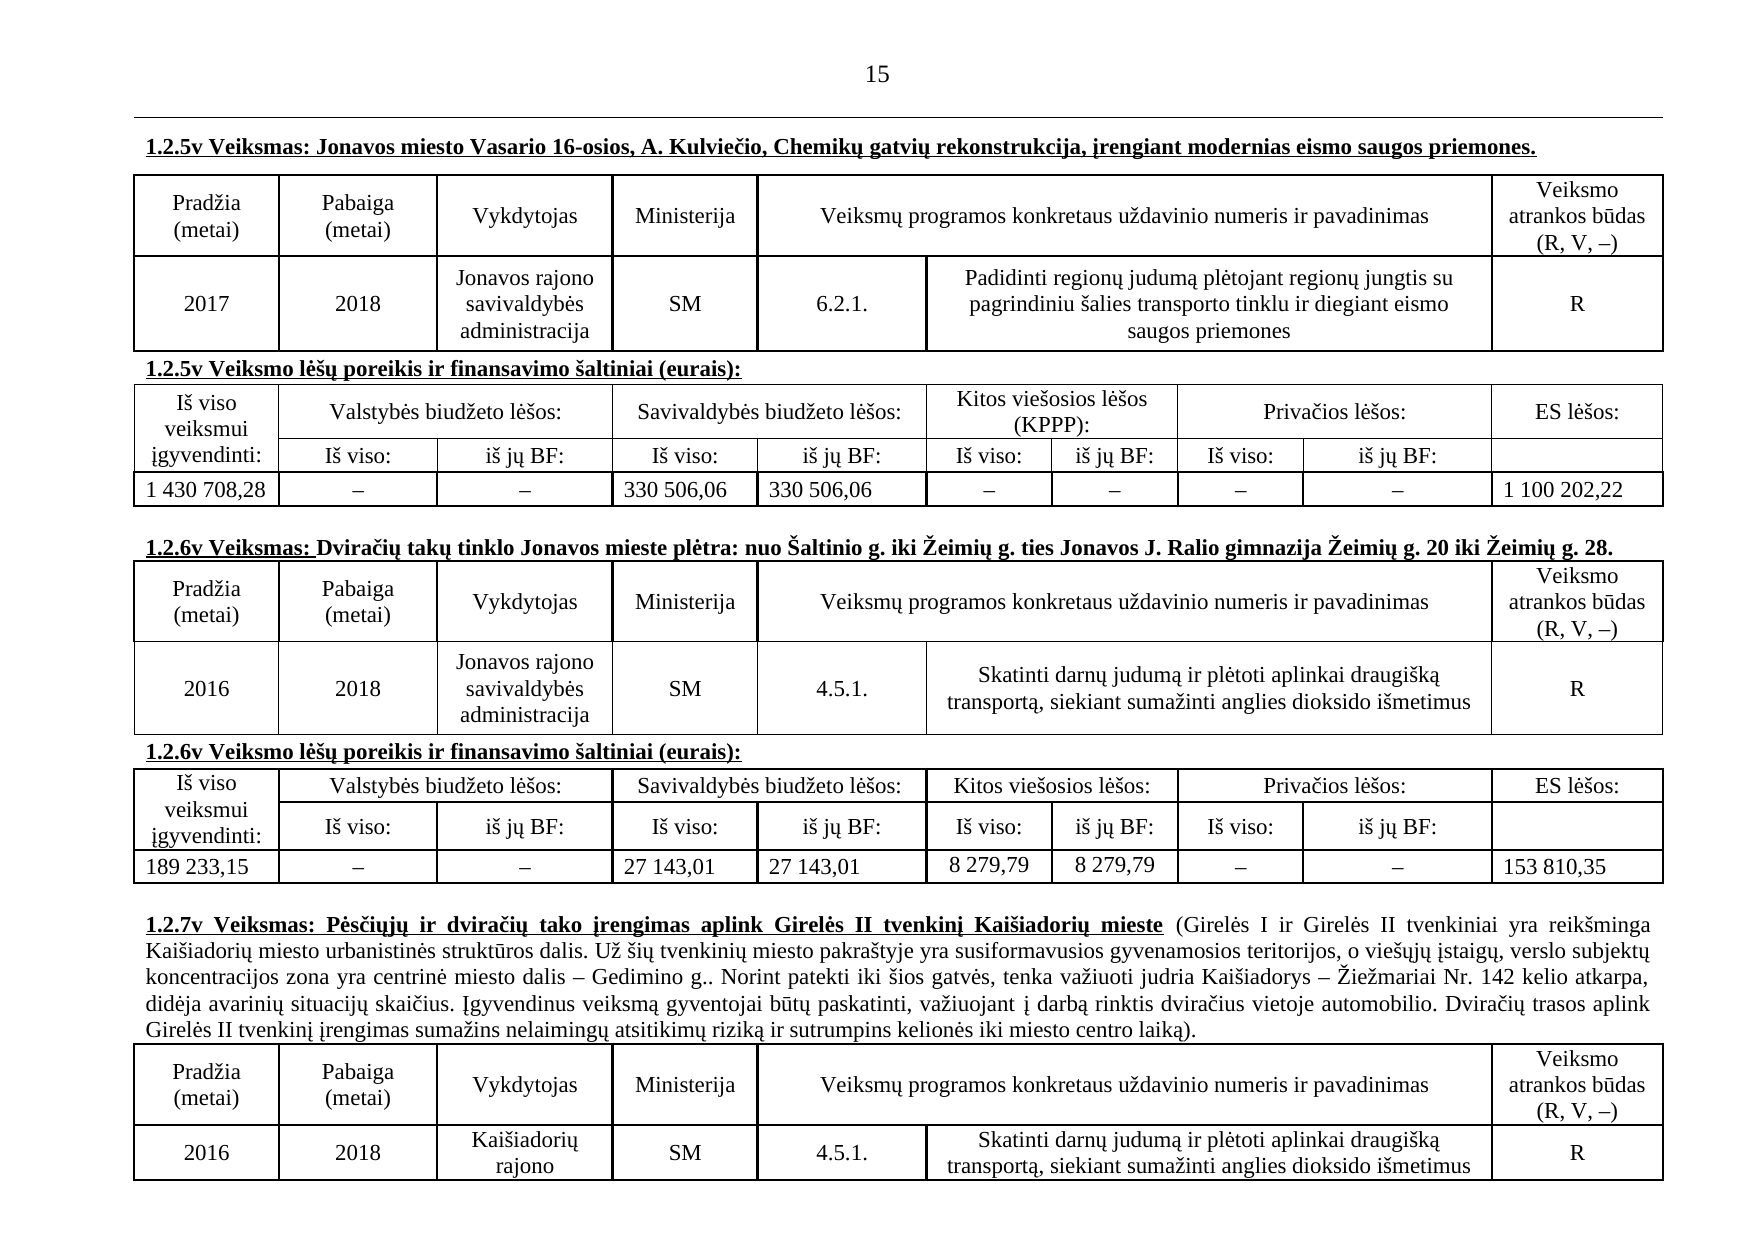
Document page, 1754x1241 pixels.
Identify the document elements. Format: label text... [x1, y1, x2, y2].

table_cell – [1304, 851, 1491, 882]
table_cell 189 233,15 [135, 851, 278, 882]
table_cell Veiksmų programos konkretaus uždavinio numeris ir pavadinimas [759, 176, 1491, 255]
table_cell 2017 [135, 257, 278, 350]
table_cell Jonavos rajono savivaldybės administracija [438, 257, 611, 350]
table_cell – [1179, 473, 1302, 505]
table_cell – [438, 851, 611, 882]
table_cell [128, 1124, 133, 1179]
table_cell – [928, 473, 1051, 505]
table_cell [128, 174, 133, 255]
table_cell Valstybės biudžeto lėšos: [280, 770, 611, 801]
table_cell [128, 734, 134, 767]
table_cell Vykdytojas [438, 1045, 611, 1124]
table_cell Savivaldybės biudžeto lėšos: [614, 770, 925, 801]
table_cell SM [613, 642, 757, 734]
table_cell [128, 505, 134, 560]
table_cell Pradžia (metai) [135, 1045, 278, 1124]
table_cell [128, 560, 133, 641]
table_cell ES lėšos: [1492, 385, 1662, 438]
table_cell [128, 350, 134, 384]
table_cell [1664, 471, 1692, 505]
table_cell – [438, 473, 611, 505]
table_cell Pabaiga (metai) [280, 562, 436, 641]
table_cell Jonavos rajono savivaldybės administracija [438, 642, 612, 734]
table_cell iš jų BF: [1053, 803, 1177, 848]
table_cell [1664, 1124, 1692, 1179]
table_cell 4.5.1. [759, 1126, 925, 1179]
table_cell 1 430 708,28 [135, 473, 278, 505]
table_cell [128, 849, 133, 882]
table_cell 153 810,35 [1493, 851, 1662, 882]
table_cell [1663, 882, 1692, 1042]
table_cell [1664, 174, 1692, 255]
table_cell 4.5.1. [758, 642, 926, 734]
table_cell [128, 438, 134, 471]
table_cell iš jų BF: [438, 439, 612, 471]
table_cell [128, 471, 133, 505]
table_cell 27 143,01 [759, 851, 925, 882]
table_cell 27 143,01 [614, 851, 756, 882]
table_cell iš jų BF: [759, 803, 925, 848]
table_cell 8 279,79 [928, 851, 1051, 882]
table_cell [1664, 560, 1692, 641]
table_cell Iš viso: [1178, 439, 1303, 471]
table_cell Iš viso: [279, 439, 437, 471]
table_cell [1663, 505, 1692, 560]
table_cell Padidinti regionų judumą plėtojant regionų jungtis su pagrindiniu šalies transporto tinklu ir diegiant eismo saugos priemones [928, 257, 1491, 350]
table_cell Veiksmų programos konkretaus uždavinio numeris ir pavadinimas [759, 1045, 1491, 1124]
table_cell Iš viso: [613, 439, 757, 471]
table_cell Vykdytojas [438, 176, 611, 255]
table_cell [1664, 1043, 1692, 1124]
table_cell Veiksmo atrankos būdas (R, V, –) [1493, 562, 1662, 641]
table_cell – [280, 473, 436, 505]
table_cell [128, 384, 134, 438]
table_cell 330 506,06 [759, 473, 925, 505]
table_cell 2016 [135, 642, 278, 734]
table_cell [1663, 734, 1692, 767]
table_cell 1.2.7v Veiksmas: Pėsčiųjų ir dviračių tako įrengimas aplink Girelės II tvenkinį Kaišiadorių mieste (Girelės I ir Girelės II tvenkiniai yra reikšminga Kaišiadorių miesto urbanistinės struktūros dalis. Už šių tvenkinių miesto pakraštyje yra susiformavusios gyvenamosios teritorijos, o viešųjų įstaigų, verslo subjektų koncentracijos zona yra centrinė miesto dalis – Gedimino g.. Norint patekti iki šios gatvės, tenka važiuoti judria Kaišiadorys – Žiežmariai Nr. 142 kelio atkarpa, didėja avarinių situacijų skaičius. Įgyvendinus veiksmą gyventojai būtų paskatinti, važiuojant į darbą rinktis dviračius vietoje automobilio. Dviračių trasos aplink Girelės II tvenkinį įrengimas sumažins nelaimingų atsitikimų riziką ir sutrumpins kelionės iki miesto centro laiką). [134, 884, 1663, 1042]
table_cell [1664, 768, 1692, 801]
table_cell 2016 [135, 1126, 278, 1179]
table_cell Iš viso: [927, 439, 1051, 471]
table_cell Veiksmo atrankos būdas (R, V, –) [1493, 1045, 1662, 1124]
table_cell [128, 768, 133, 801]
table_cell 8 279,79 [1053, 851, 1177, 882]
table_cell 2018 [280, 1126, 436, 1179]
table_cell 330 506,06 [614, 473, 756, 505]
table_cell Privačios lėšos: [1179, 770, 1491, 801]
table_cell [1663, 438, 1692, 471]
table_cell [1663, 641, 1692, 734]
table_cell 1.2.6v Veiksmo lėšų poreikis ir finansavimo šaltiniai (eurais): [134, 735, 1663, 767]
table_cell SM [614, 257, 756, 350]
table_cell Skatinti darnų judumą ir plėtoti aplinkai draugišką transportą, siekiant sumažinti anglies dioksido išmetimus [928, 1126, 1491, 1179]
table_cell 1.2.6v Veiksmas: Dviračių takų tinklo Jonavos mieste plėtra: nuo Šaltinio g. iki Žeimių g. ties Jonavos J. Ralio gimnazija Žeimių g. 20 iki Žeimių g. 28. [134, 507, 1663, 560]
table_cell Ministerija [614, 562, 756, 641]
table_cell Ministerija [614, 1045, 756, 1124]
table_cell 1.2.5v Veiksmo lėšų poreikis ir finansavimo šaltiniai (eurais): [134, 352, 1663, 384]
table_cell 2018 [280, 257, 436, 350]
table_cell [128, 641, 134, 734]
table_cell SM [614, 1126, 756, 1179]
table_cell iš jų BF: [1052, 439, 1177, 471]
table_cell [1664, 255, 1692, 350]
table_cell [1664, 801, 1692, 848]
table_cell Ministerija [614, 176, 756, 255]
table_cell [128, 1043, 133, 1124]
table_cell Iš viso: [1179, 803, 1302, 848]
table_cell Pradžia (metai) [135, 176, 278, 255]
table_cell – [1179, 851, 1302, 882]
table_cell iš jų BF: [1304, 803, 1491, 848]
table_cell Veiksmų programos konkretaus uždavinio numeris ir pavadinimas [759, 562, 1491, 641]
table_cell Privačios lėšos: [1178, 385, 1491, 438]
table_cell Kitos viešosios lėšos: [928, 770, 1177, 801]
table_cell – [1053, 473, 1177, 505]
table_cell – [1304, 473, 1491, 505]
table_cell Iš viso: [928, 803, 1051, 848]
table_cell Kitos viešosios lėšos (KPPP): [927, 385, 1177, 438]
table_cell 1.2.5v Veiksmas: Jonavos miesto Vasario 16-osios, A. Kulviečio, Chemikų gatvių rekonstrukcija, įrengiant modernias eismo saugos priemones. [134, 118, 1663, 174]
table_cell Pabaiga (metai) [280, 176, 436, 255]
table_cell Iš viso veiksmui įgyvendinti: [135, 770, 278, 848]
table_cell Pabaiga (metai) [280, 1045, 436, 1124]
table_cell Kaišiadorių rajono [438, 1126, 611, 1179]
table_cell Iš viso: [280, 803, 436, 848]
table_cell R [1492, 642, 1662, 734]
table_cell [128, 882, 134, 1042]
table_cell [1664, 849, 1692, 882]
table_cell Skatinti darnų judumą ir plėtoti aplinkai draugišką transportą, siekiant sumažinti anglies dioksido išmetimus [927, 642, 1491, 734]
table_cell [128, 801, 133, 848]
table_cell R [1493, 257, 1662, 350]
table_cell Veiksmo atrankos būdas (R, V, –) [1493, 176, 1662, 255]
table_cell 1 100 202,22 [1493, 473, 1662, 505]
table_cell Savivaldybės biudžeto lėšos: [613, 385, 926, 438]
table_cell [1663, 117, 1692, 174]
table_cell [1493, 803, 1662, 848]
table_cell 6.2.1. [759, 257, 925, 350]
table_cell [1492, 439, 1662, 471]
table_cell iš jų BF: [1304, 439, 1491, 471]
table_cell iš jų BF: [758, 439, 926, 471]
table_cell [128, 255, 133, 350]
table_cell iš jų BF: [438, 803, 611, 848]
table_cell Pradžia (metai) [135, 562, 278, 641]
table_cell Vykdytojas [438, 562, 611, 641]
table_cell [128, 117, 134, 174]
table_cell [1663, 384, 1692, 438]
table_cell Valstybės biudžeto lėšos: [279, 385, 612, 438]
table_cell R [1493, 1126, 1662, 1179]
table_cell [1663, 350, 1692, 384]
table_cell ES lėšos: [1493, 770, 1662, 801]
table_cell – [280, 851, 436, 882]
table_cell Iš viso veiksmui įgyvendinti: [135, 385, 278, 471]
table_cell Iš viso: [614, 803, 756, 848]
table_cell 2018 [279, 642, 437, 734]
